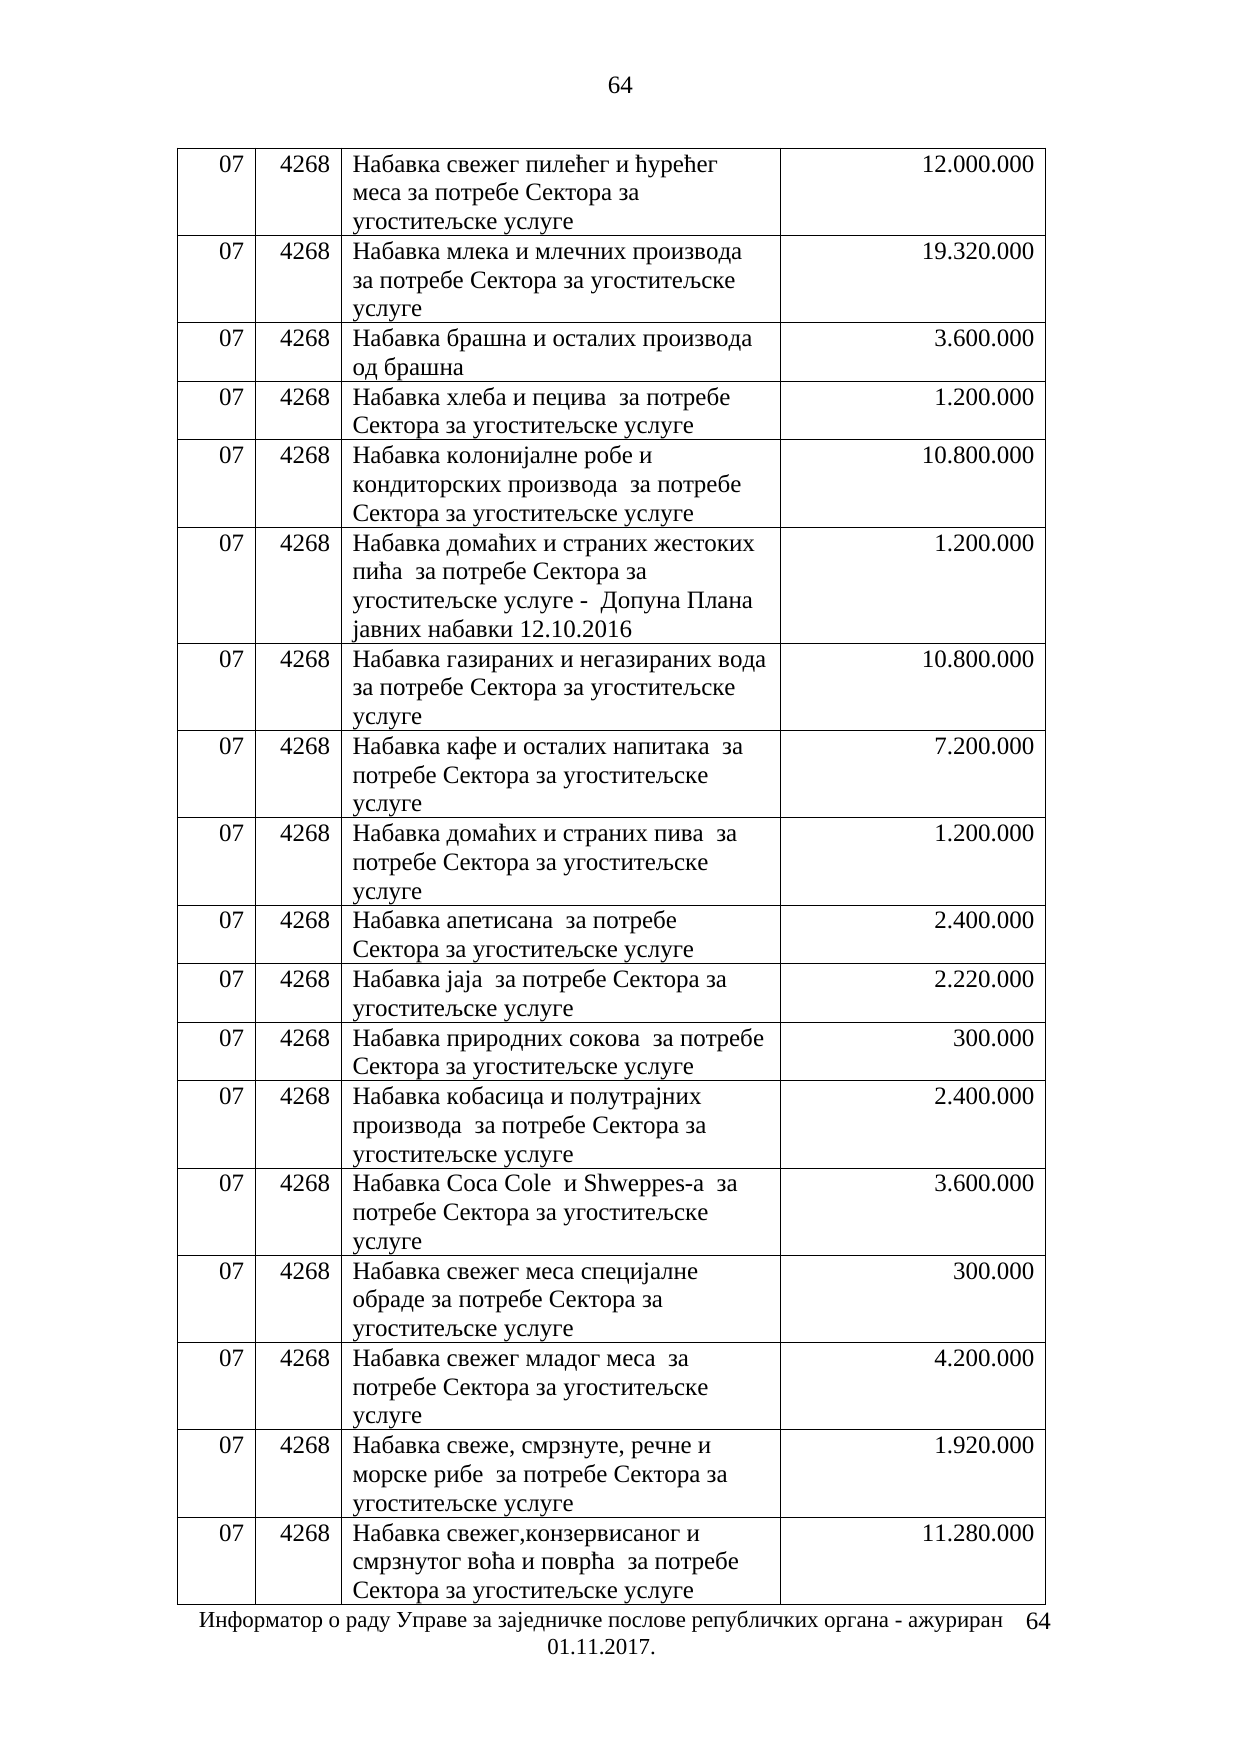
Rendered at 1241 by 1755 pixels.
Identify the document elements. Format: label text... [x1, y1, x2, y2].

table_cell Набавка апетисана за потребе Сектора за угоститељске услуге [342, 906, 780, 963]
table_cell 4268 [256, 1169, 341, 1255]
table_cell 07 [178, 382, 255, 439]
table_cell 10.800.000 [781, 644, 1045, 730]
table_cell Набавка свежег пилећег и ћурећег меса за потребе Сектора за угоститељске услуге [342, 149, 780, 235]
table_cell 07 [178, 323, 255, 381]
table_cell 07 [178, 1256, 255, 1342]
table_cell 1.920.000 [781, 1430, 1045, 1517]
table_cell Набавка брашна и осталих производа од брашна [342, 323, 780, 381]
table_cell 4268 [256, 1256, 341, 1342]
table_cell 4268 [256, 906, 341, 963]
table_cell 4268 [256, 644, 341, 730]
table_cell 2.400.000 [781, 906, 1045, 963]
table_cell 07 [178, 528, 255, 643]
table_cell 07 [178, 964, 255, 1022]
table_cell 07 [178, 818, 255, 904]
table_cell 300.000 [781, 1256, 1045, 1342]
table_cell 07 [178, 1430, 255, 1517]
table_cell 1.200.000 [781, 818, 1045, 904]
table_cell Набавка јаја за потребе Сектора за угоститељске услуге [342, 964, 780, 1022]
table_cell Набавка кафе и осталих напитака за потребе Сектора за угоститељске услуге [342, 731, 780, 817]
table_cell 4268 [256, 1081, 341, 1167]
table_cell 4268 [256, 964, 341, 1022]
table_cell 2.220.000 [781, 964, 1045, 1022]
table_cell 07 [178, 1081, 255, 1167]
table_cell 10.800.000 [781, 440, 1045, 527]
table_cell 12.000.000 [781, 149, 1045, 235]
table_cell 4268 [256, 149, 341, 235]
table_cell 4268 [256, 236, 341, 322]
table_cell Набавка газираних и негазираних вода за потребе Сектора за угоститељске услуге [342, 644, 780, 730]
table_cell 07 [178, 906, 255, 963]
table_cell 1.200.000 [781, 528, 1045, 643]
table_cell 4268 [256, 818, 341, 904]
table_cell 4268 [256, 440, 341, 527]
table_cell 11.280.000 [781, 1518, 1045, 1604]
table_cell 07 [178, 236, 255, 322]
table_cell 07 [178, 644, 255, 730]
table_cell 3.600.000 [781, 323, 1045, 381]
table_cell Набавка свеже, смрзнуте, речне и морске рибе за потребе Сектора за угоститељске услуге [342, 1430, 780, 1517]
table_cell 2.400.000 [781, 1081, 1045, 1167]
table_cell 300.000 [781, 1023, 1045, 1080]
table_cell Набавка млека и млечних производа за потребе Сектора за угоститељске услуге [342, 236, 780, 322]
table_cell Набавка домаћих и страних пива за потребе Сектора за угоститељске услуге [342, 818, 780, 904]
table_cell 4268 [256, 1023, 341, 1080]
table_cell 1.200.000 [781, 382, 1045, 439]
table_cell 4268 [256, 528, 341, 643]
table_cell Набавка Coca Cole и Shweppes-a за потребе Сектора за угоститељске услуге [342, 1169, 780, 1255]
table_cell 4268 [256, 323, 341, 381]
table_cell 07 [178, 1169, 255, 1255]
table_cell 4268 [256, 1430, 341, 1517]
table_cell 4268 [256, 1343, 341, 1429]
table_cell Набавка свежег,конзервисаног и смрзнутог воћа и поврћа за потребе Сектора за угоститељске услуге [342, 1518, 780, 1604]
table_cell 7.200.000 [781, 731, 1045, 817]
table_cell 4268 [256, 731, 341, 817]
table_cell 07 [178, 1023, 255, 1080]
table_cell Набавка кобасица и полутрајних производа за потребе Сектора за угоститељске услуге [342, 1081, 780, 1167]
table_cell 4268 [256, 382, 341, 439]
table_cell Набавка свежег младог меса за потребе Сектора за угоститељске услуге [342, 1343, 780, 1429]
table_cell 07 [178, 440, 255, 527]
table_cell 19.320.000 [781, 236, 1045, 322]
table_cell Набавка природних сокова за потребе Сектора за угоститељске услуге [342, 1023, 780, 1080]
table_cell Набавка колонијалне робе и кондиторских производа за потребе Сектора за угоститељске услуге [342, 440, 780, 527]
table_cell 07 [178, 149, 255, 235]
table_cell Набавка хлеба и пецива за потребе Сектора за угоститељске услуге [342, 382, 780, 439]
table_cell 4.200.000 [781, 1343, 1045, 1429]
table_cell 3.600.000 [781, 1169, 1045, 1255]
table_cell Набавка свежег меса специјалне обраде за потребе Сектора за угоститељске услуге [342, 1256, 780, 1342]
table_cell 4268 [256, 1518, 341, 1604]
table_cell 07 [178, 1343, 255, 1429]
table_cell 07 [178, 731, 255, 817]
table_cell Набавка домаћих и страних жестоких пића за потребе Сектора за угоститељске услуге - Допуна Плана јавних набавки 12.10.2016 [342, 528, 780, 643]
table_cell 07 [178, 1518, 255, 1604]
